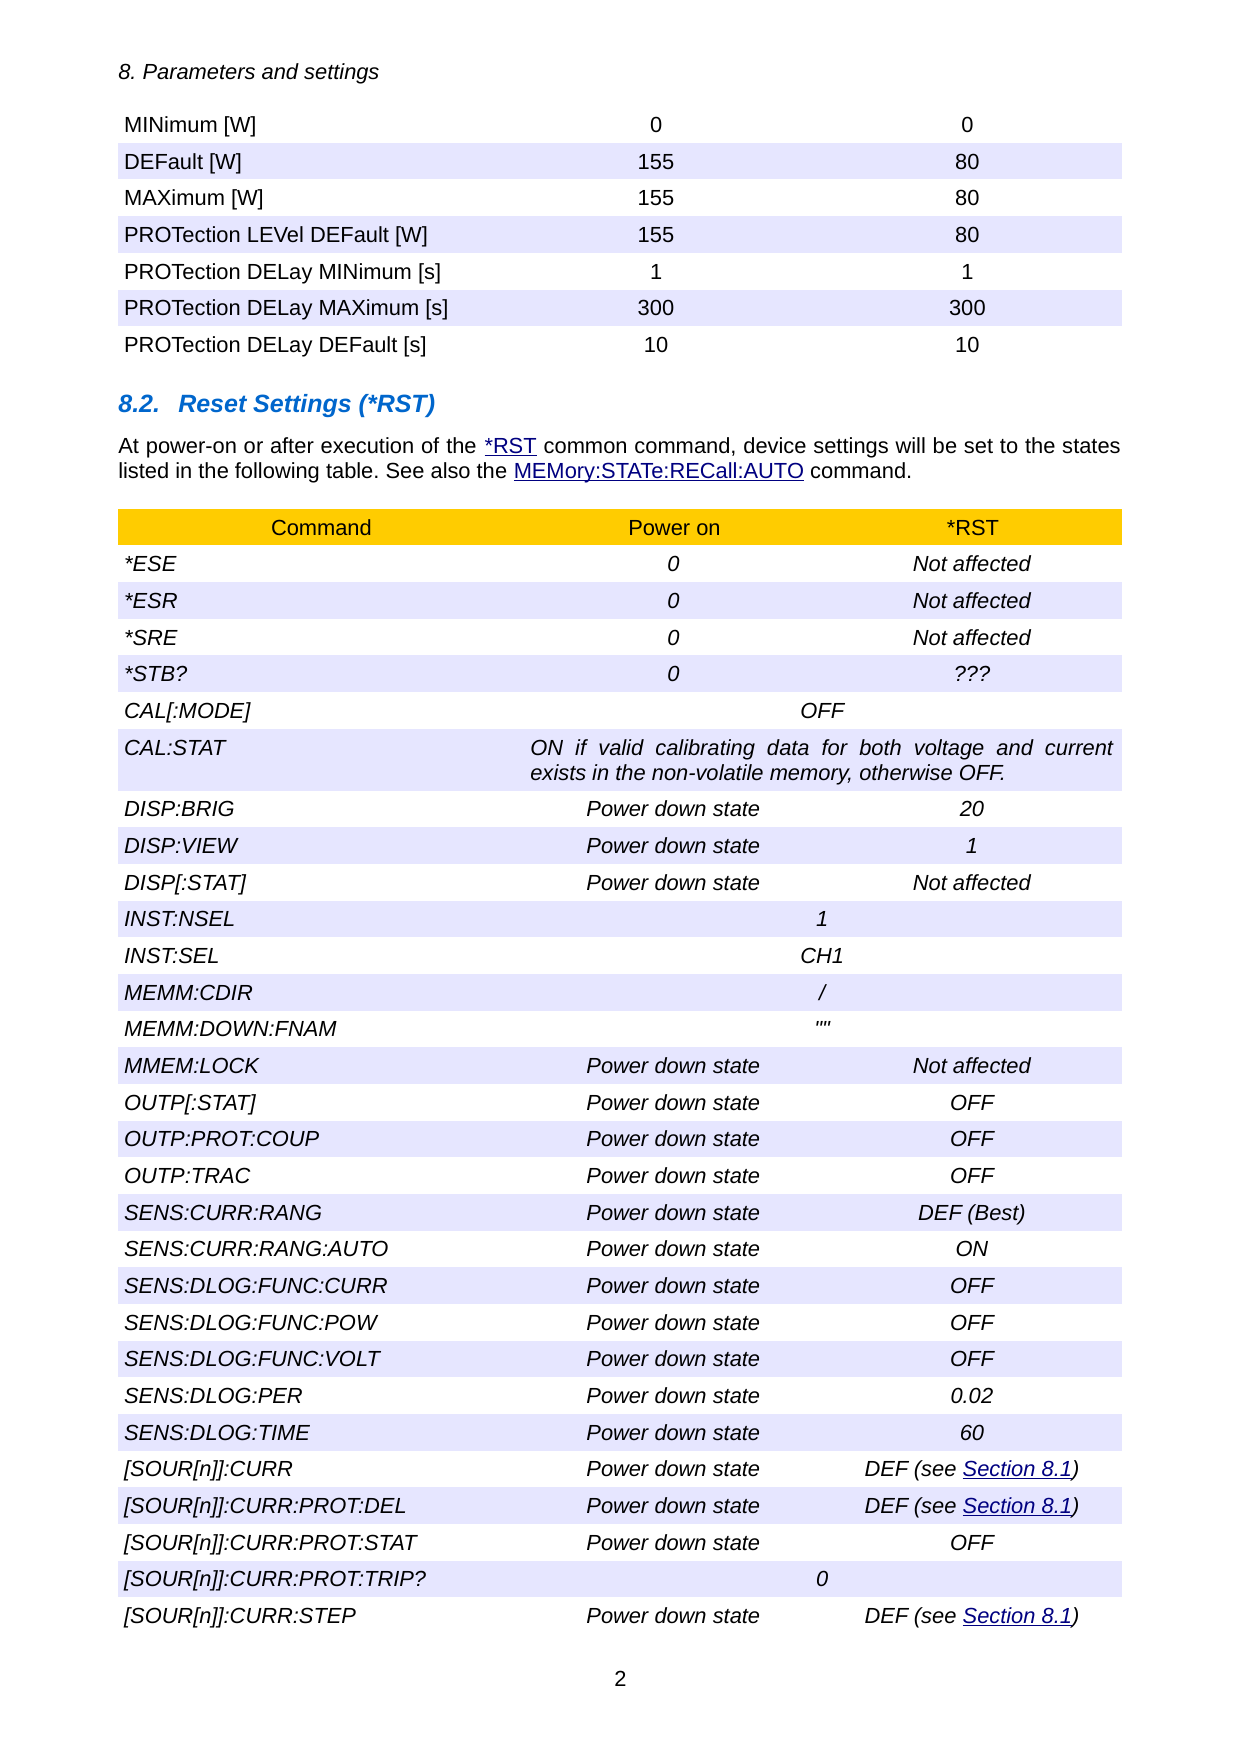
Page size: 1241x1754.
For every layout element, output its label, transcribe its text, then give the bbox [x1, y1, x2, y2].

table_cell / [524, 974, 1122, 1011]
table_cell Power down state [524, 864, 824, 901]
table_cell Power down state [524, 1231, 824, 1267]
table_cell OUTP[:STAT] [118, 1084, 524, 1121]
table_cell MINimum [W] [118, 106, 499, 143]
table_cell Power down state [524, 827, 824, 864]
table_cell INST:SEL [118, 937, 524, 974]
table_cell MEMM:DOWN:FNAM [118, 1011, 524, 1047]
table_cell 0 [524, 545, 824, 582]
table_cell 155 [499, 143, 813, 179]
table_cell SENS:DLOG:TIME [118, 1414, 524, 1451]
subtitle Reset Settings (*RST) [118, 389, 1122, 418]
table_cell 1 [824, 827, 1122, 864]
table_cell SENS:DLOG:FUNC:POW [118, 1304, 524, 1341]
table_cell Power down state [524, 791, 824, 827]
table_cell 0 [524, 582, 824, 619]
table_cell MMEM:LOCK [118, 1047, 524, 1084]
table_cell Not affected [824, 864, 1122, 901]
table_cell ON if valid calibrating data for both voltage and current exists in the non-volatile memory, otherwise OFF. [524, 729, 1122, 791]
table_cell DISP[:STAT] [118, 864, 524, 901]
table_header Command [118, 509, 524, 545]
table_cell SENS:DLOG:FUNC:CURR [118, 1267, 524, 1304]
table_cell OFF [824, 1267, 1122, 1304]
table_cell Power down state [524, 1194, 824, 1231]
table_cell 155 [499, 180, 813, 216]
table_cell 10 [499, 326, 813, 363]
table_cell 0 [524, 655, 824, 692]
table_cell MAXimum [W] [118, 180, 499, 216]
table_cell Power down state [524, 1487, 824, 1524]
table_cell 1 [499, 253, 813, 289]
table_cell [SOUR[n]]:CURR:PROT:DEL [118, 1487, 524, 1524]
table_cell OUTP:TRAC [118, 1157, 524, 1194]
table_cell 0 [499, 106, 813, 143]
table_header Power on [524, 509, 824, 545]
table_cell 0 [524, 1561, 1122, 1597]
text At power-on or after execution of the *RST common command, device settings will be set to the states listed in the following table. See also the MEMory:STATe:RECall:AUTO command. [118, 433, 1122, 483]
table_cell OFF [824, 1157, 1122, 1194]
table_cell OFF [824, 1121, 1122, 1157]
table_cell DISP:VIEW [118, 827, 524, 864]
table_cell [SOUR[n]]:CURR:PROT:TRIP? [118, 1561, 524, 1597]
table_cell 1 [524, 901, 1122, 937]
table_cell SENS:DLOG:PER [118, 1377, 524, 1414]
table_cell Power down state [524, 1157, 824, 1194]
table_cell Power down state [524, 1451, 824, 1487]
table_cell OFF [824, 1084, 1122, 1121]
table_cell ON [824, 1231, 1122, 1267]
table_cell CAL[:MODE] [118, 692, 524, 729]
table_cell CH1 [524, 937, 1122, 974]
table_cell DEF (see Section 8.1) [824, 1597, 1122, 1634]
table_cell 0 [524, 619, 824, 655]
table_cell Power down state [524, 1084, 824, 1121]
table_cell DEF (see Section 8.1) [824, 1487, 1122, 1524]
table_cell 60 [824, 1414, 1122, 1451]
table_cell Power down state [524, 1047, 824, 1084]
table_cell 0.02 [824, 1377, 1122, 1414]
table_cell PROTection DELay MAXimum [s] [118, 290, 499, 326]
table_cell Power down state [524, 1341, 824, 1377]
table_cell [SOUR[n]]:CURR:PROT:STAT [118, 1524, 524, 1561]
table_cell 80 [813, 216, 1122, 253]
table_cell DEF (Best) [824, 1194, 1122, 1231]
table_cell 20 [824, 791, 1122, 827]
table_cell PROTection LEVel DEFault [W] [118, 216, 499, 253]
table_cell OFF [824, 1341, 1122, 1377]
table_cell 80 [813, 143, 1122, 179]
table_cell INST:NSEL [118, 901, 524, 937]
table_cell OUTP:PROT:COUP [118, 1121, 524, 1157]
table_cell Not affected [824, 1047, 1122, 1084]
table_cell [SOUR[n]]:CURR:STEP [118, 1597, 524, 1634]
table_cell Not affected [824, 545, 1122, 582]
table_cell Power down state [524, 1414, 824, 1451]
table_cell MEMM:CDIR [118, 974, 524, 1011]
table_cell SENS:CURR:RANG:AUTO [118, 1231, 524, 1267]
table_cell Power down state [524, 1524, 824, 1561]
table_cell Power down state [524, 1267, 824, 1304]
table_cell *SRE [118, 619, 524, 655]
table_cell 300 [499, 290, 813, 326]
table_cell "" [524, 1011, 1122, 1047]
table_cell PROTection DELay DEFault [s] [118, 326, 499, 363]
table_cell *ESR [118, 582, 524, 619]
table_cell PROTection DELay MINimum [s] [118, 253, 499, 289]
table_cell Not affected [824, 619, 1122, 655]
table_cell Power down state [524, 1377, 824, 1414]
table_cell Not affected [824, 582, 1122, 619]
table_cell SENS:CURR:RANG [118, 1194, 524, 1231]
table_cell OFF [524, 692, 1122, 729]
table_header *RST [824, 509, 1122, 545]
table_cell *STB? [118, 655, 524, 692]
table_cell *ESE [118, 545, 524, 582]
table_cell 80 [813, 180, 1122, 216]
table_cell 1 [813, 253, 1122, 289]
table_cell DISP:BRIG [118, 791, 524, 827]
table_cell [SOUR[n]]:CURR [118, 1451, 524, 1487]
table_cell SENS:DLOG:FUNC:VOLT [118, 1341, 524, 1377]
table_cell Power down state [524, 1304, 824, 1341]
table_cell ??? [824, 655, 1122, 692]
table_cell 155 [499, 216, 813, 253]
table_cell DEFault [W] [118, 143, 499, 179]
table_cell CAL:STAT [118, 729, 524, 791]
table_cell OFF [824, 1524, 1122, 1561]
table_cell 10 [813, 326, 1122, 363]
table_cell OFF [824, 1304, 1122, 1341]
table_cell DEF (see Section 8.1) [824, 1451, 1122, 1487]
table_cell Power down state [524, 1121, 824, 1157]
table_cell Power down state [524, 1597, 824, 1634]
table_cell 0 [813, 106, 1122, 143]
table_cell 300 [813, 290, 1122, 326]
